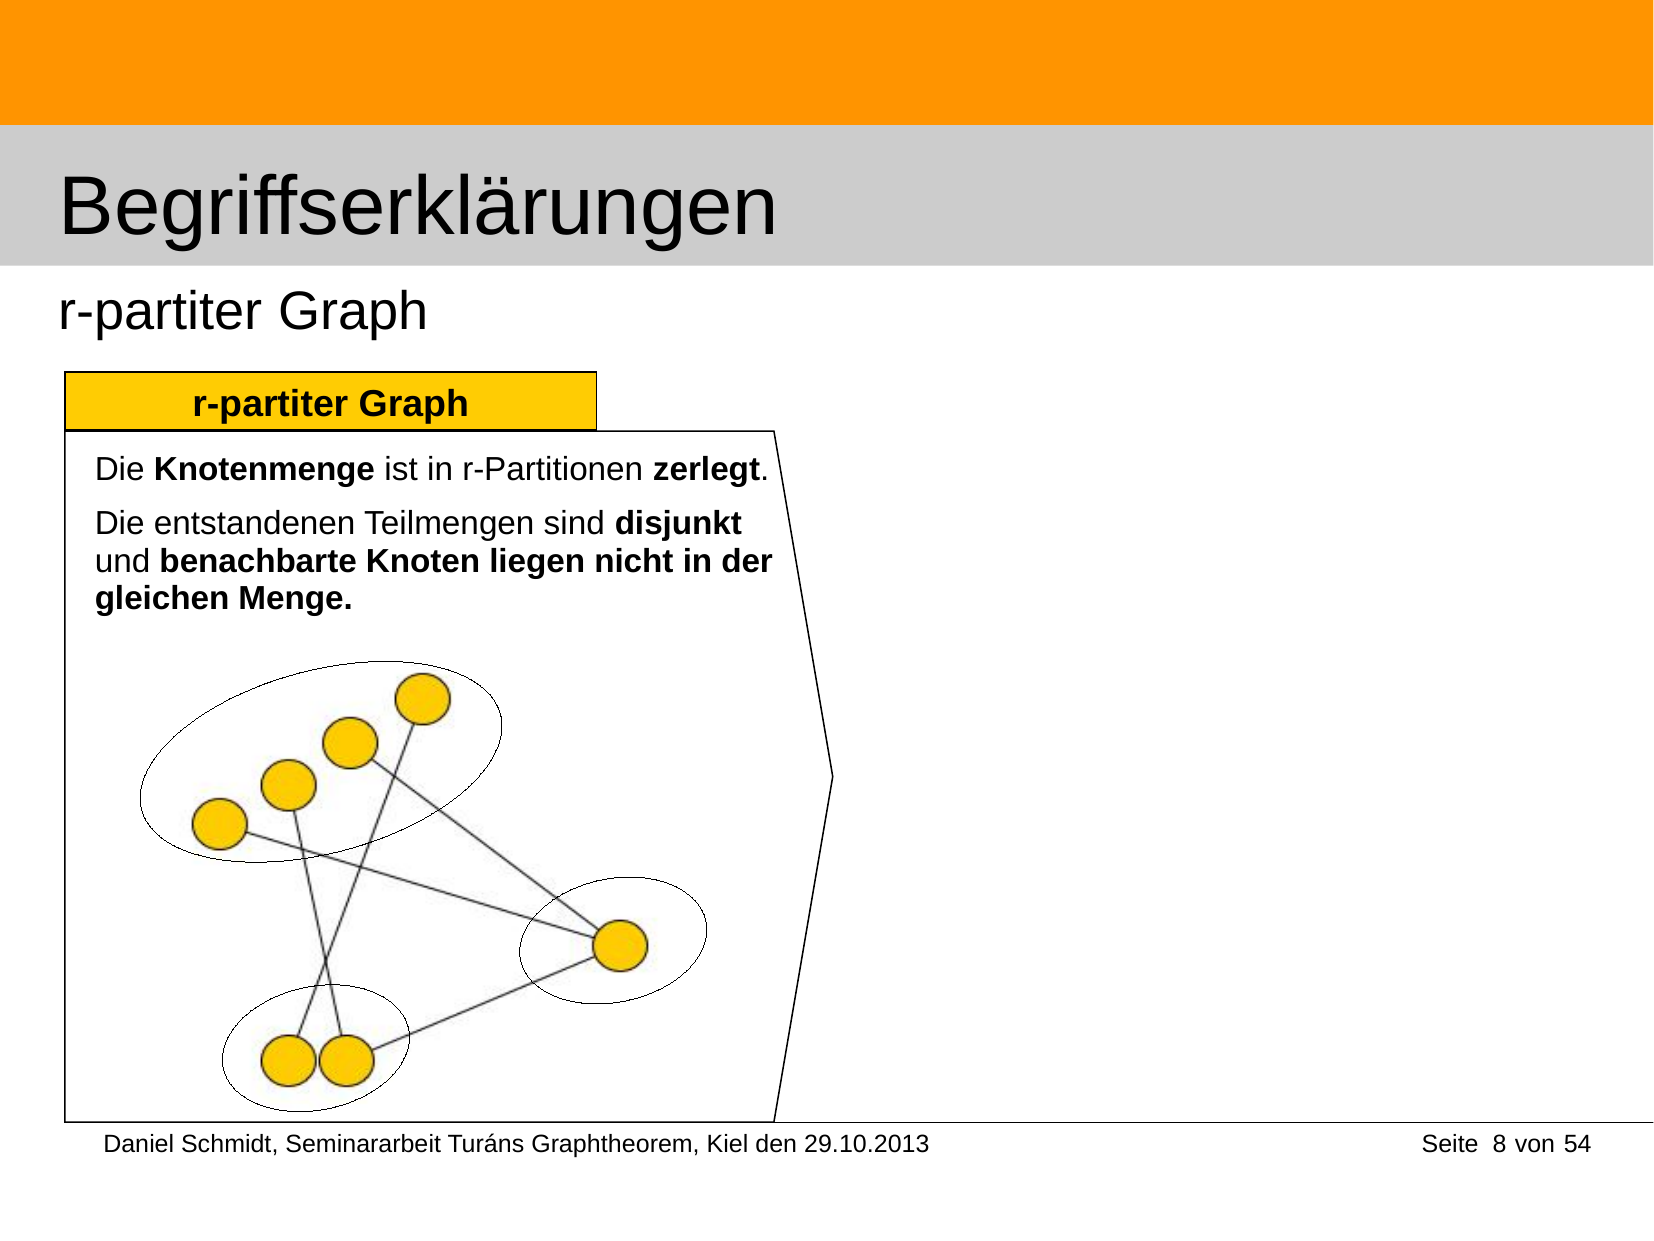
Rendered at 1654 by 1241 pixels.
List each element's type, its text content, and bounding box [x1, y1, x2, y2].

text_box 54 [1549, 1121, 1654, 1193]
text_box Seite [1406, 1122, 1496, 1165]
text_box von [1500, 1122, 1589, 1165]
text_box [64, 431, 833, 1123]
title Begriffserklärungen [50, 143, 1359, 238]
picture [165, 648, 674, 1111]
title r-partiter Graph [50, 238, 1595, 349]
text_box r-partiter Graph [64, 371, 597, 430]
text_box Die Knotenmenge ist in r-Partitionen zerlegt. Die entstandenen Teilmengen sind disjunkt und benachbarte Knoten liegen nicht in der gleichen Menge. [79, 442, 798, 625]
text_box [1496, 1122, 1500, 1165]
